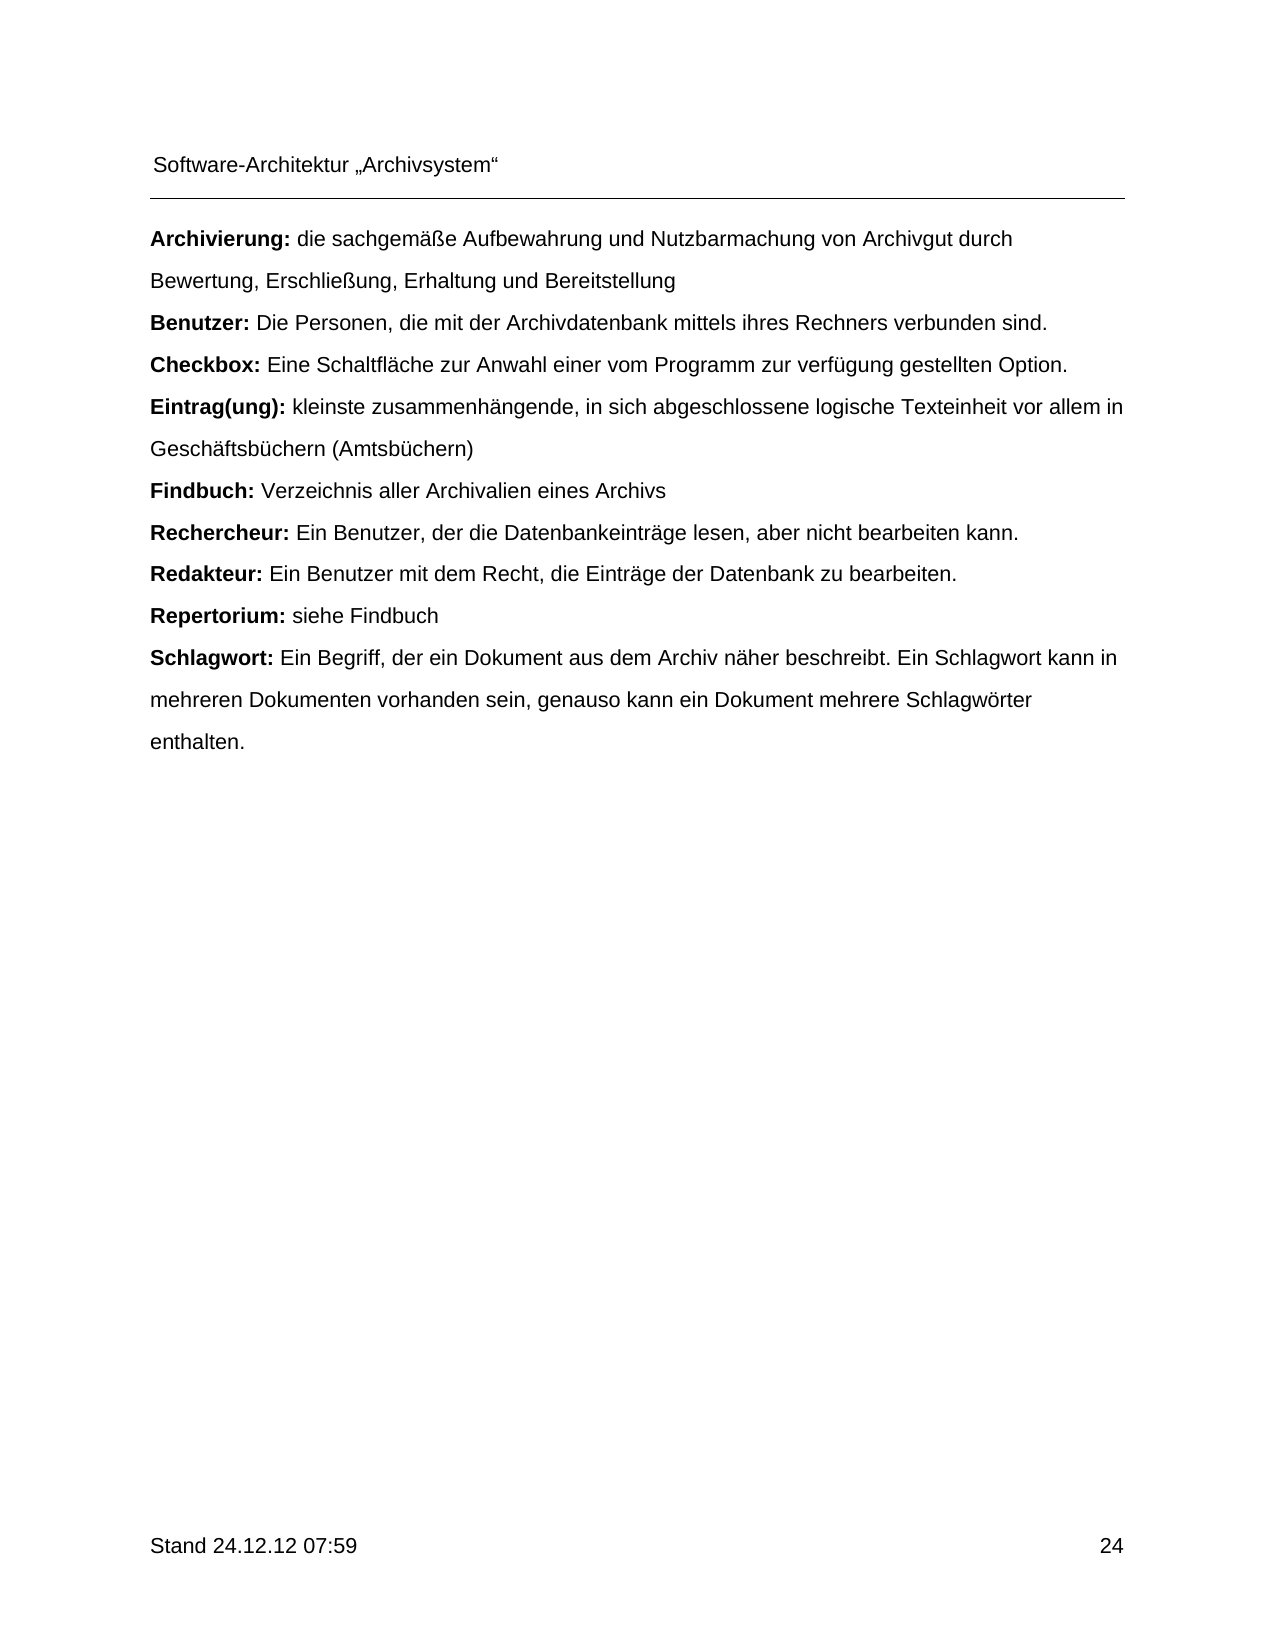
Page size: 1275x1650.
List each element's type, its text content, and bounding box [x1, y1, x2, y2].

text Redakteur: Ein Benutzer mit dem Recht, die Einträge der Datenbank zu bearbeiten. [150, 562, 1125, 604]
text Findbuch: Verzeichnis aller Archivalien eines Archivs [150, 478, 1125, 520]
text Repertorium: siehe Findbuch [150, 604, 1125, 646]
text Benutzer: Die Personen, die mit der Archivdatenbank mittels ihres Rechners verbunden sind. [150, 311, 1125, 353]
text Checkbox: Eine Schaltfläche zur Anwahl einer vom Programm zur verfügung gestellten Option. [150, 353, 1125, 395]
text Schlagwort: Ein Begriff, der ein Dokument aus dem Archiv näher beschreibt. Ein Schlagwort kann in mehreren Dokumenten vorhanden sein, genauso kann ein Dokument mehrere Schlagwörter enthalten. [150, 646, 1125, 772]
text Rechercheur: Ein Benutzer, der die Datenbankeinträge lesen, aber nicht bearbeiten kann. [150, 520, 1125, 562]
text Archivierung: die sachgemäße Aufbewahrung und Nutzbarmachung von Archivgut durch Bewertung, Erschließung, Erhaltung und Bereitstellung [150, 227, 1125, 311]
text Eintrag(ung): kleinste zusammenhängende, in sich abgeschlossene logische Texteinheit vor allem in Geschäftsbüchern (Amtsbüchern) [150, 395, 1125, 478]
